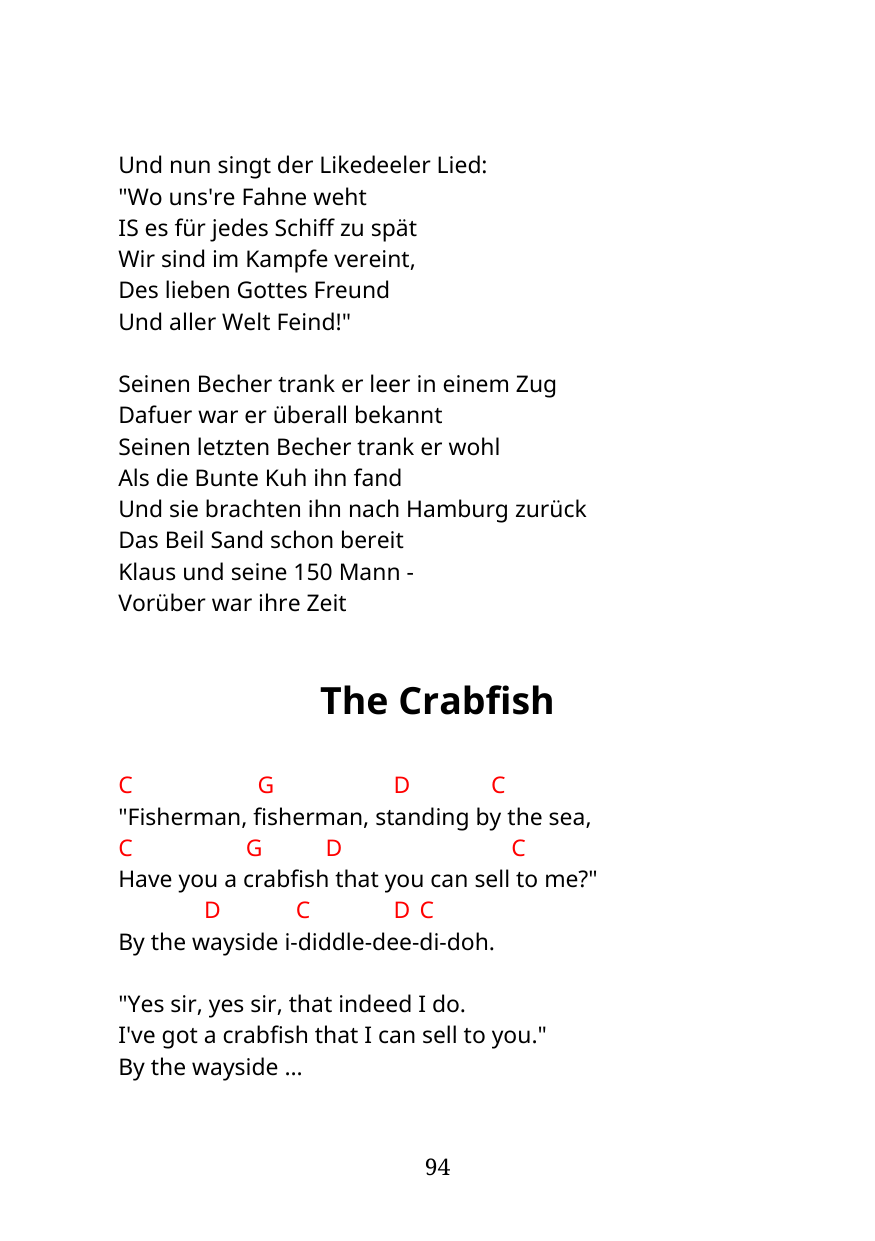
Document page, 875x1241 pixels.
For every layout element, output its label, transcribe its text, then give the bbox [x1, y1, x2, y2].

text By the wayside i-diddle-dee-di-doh. "Yes sir, yes sir, that indeed I do. I've got a crabfish that I can sell to you." By the wayside … [118, 925, 756, 1113]
text C G D C [118, 769, 756, 800]
text Seinen Becher trank er leer in einem Zug Dafuer war er überall bekannt Seinen letzten Becher trank er wohl Als die Bunte Kuh ihn fand Und sie brachten ihn nach Hamburg zurück Das Beil Sand schon bereit Klaus und seine 150 Mann - Vorüber war ihre Zeit [118, 368, 756, 618]
subtitle The Crabfish [118, 674, 756, 725]
text "Fisherman, fisherman, standing by the sea, C G D C [118, 800, 756, 863]
text Have you a crabfish that you can sell to me?" D C D C [118, 863, 756, 925]
text Und nun singt der Likedeeler Lied: "Wo uns're Fahne weht IS es für jedes Schiff zu spät Wir sind im Kampfe vereint, Des lieben Gottes Freund Und aller Welt Feind!" [118, 149, 756, 337]
